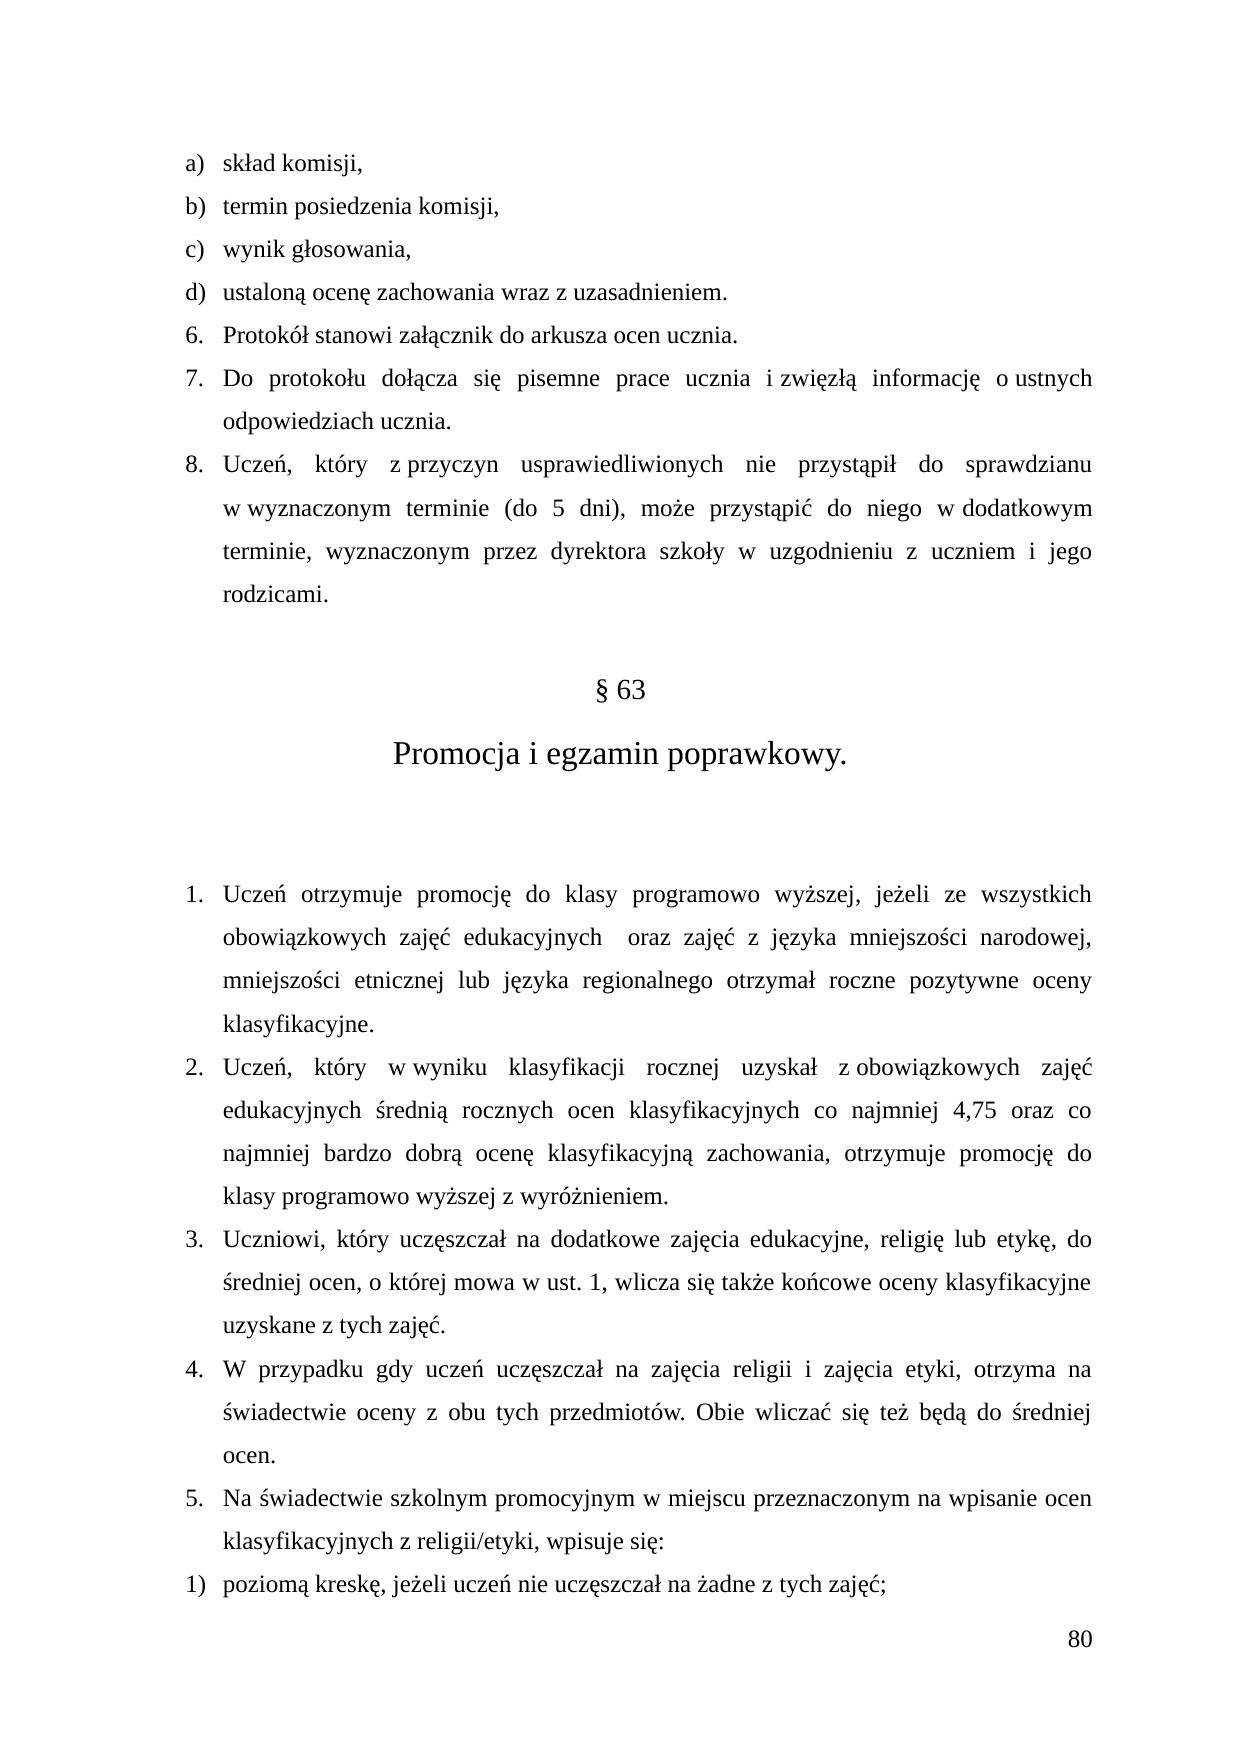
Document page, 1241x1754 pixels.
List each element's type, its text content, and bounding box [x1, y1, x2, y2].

list termin posiedzenia komisji, [185, 191, 1093, 219]
list wynik głosowania, [185, 234, 1093, 263]
list Do protokołu dołącza się pisemne prace ucznia i zwięzłą informację o ustnych odpowiedziach ucznia. [185, 363, 1093, 435]
list Na świadectwie szkolnym promocyjnym w miejscu przeznaczonym na wpisanie ocen klasyfikacyjnych z religii/etyki, wpisuje się: [185, 1483, 1093, 1555]
list poziomą kreskę, jeżeli uczeń nie uczęszczał na żadne z tych zajęć; [185, 1569, 1093, 1598]
list Uczeń, który z przyczyn usprawiedliwionych nie przystąpił do sprawdzianu w wyznaczonym terminie (do 5 dni), może przystąpić do niego w dodatkowym terminie, wyznaczonym przez dyrektora szkoły w uzgodnieniu z uczniem i jego rodzicami. [185, 449, 1093, 608]
list Uczeń, który w wyniku klasyfikacji rocznej uzyskał z obowiązkowych zajęć edukacyjnych średnią rocznych ocen klasyfikacyjnych co najmniej 4,75 oraz co najmniej bardzo dobrą ocenę klasyfikacyjną zachowania, otrzymuje promocję do klasy programowo wyższej z wyróżnieniem. [185, 1052, 1093, 1210]
list Protokół stanowi załącznik do arkusza ocen ucznia. [185, 320, 1093, 349]
list skład komisji, [185, 148, 1093, 176]
list ustaloną ocenę zachowania wraz z uzasadnieniem. [185, 277, 1093, 306]
text Promocja i egzamin poprawkowy. [148, 733, 1093, 771]
list Uczeń otrzymuje promocję do klasy programowo wyższej, jeżeli ze wszystkich obowiązkowych zajęć edukacyjnych oraz zajęć z języka mniejszości narodowej, mniejszości etnicznej lub języka regionalnego otrzymał roczne pozytywne oceny klasyfikacyjne. [185, 879, 1093, 1037]
text § 63 [148, 672, 1093, 706]
list W przypadku gdy uczeń uczęszczał na zajęcia religii i zajęcia etyki, otrzyma na świadectwie oceny z obu tych przedmiotów. Obie wliczać się też będą do średniej ocen. [185, 1354, 1093, 1469]
list Uczniowi, który uczęszczał na dodatkowe zajęcia edukacyjne, religię lub etykę, do średniej ocen, o której mowa w ust. 1, wlicza się także końcowe oceny klasyfikacyjne uzyskane z tych zajęć. [185, 1224, 1093, 1339]
